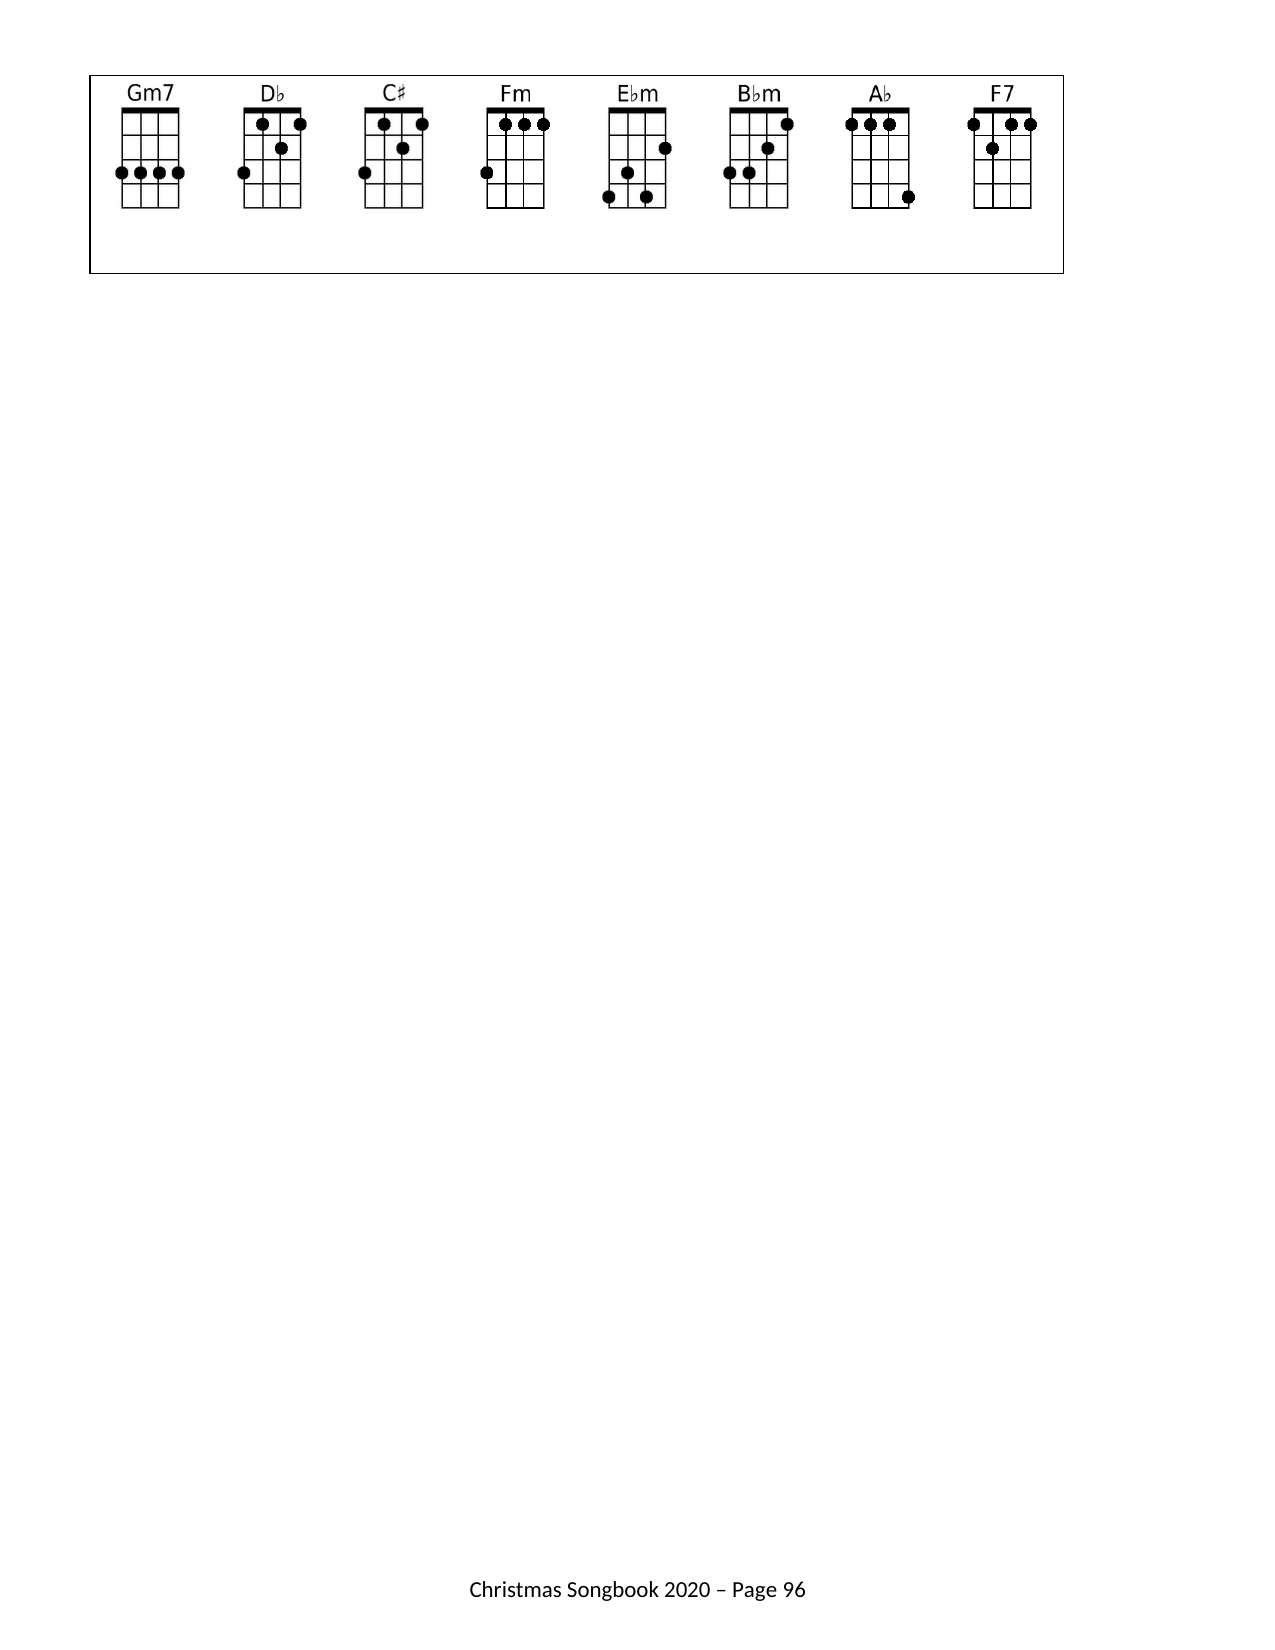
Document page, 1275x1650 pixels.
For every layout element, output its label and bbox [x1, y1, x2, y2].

table_cell [577, 76, 698, 273]
table_cell [820, 76, 942, 273]
table_cell [333, 76, 455, 273]
table_cell [942, 76, 1063, 273]
table_cell [698, 76, 820, 273]
table_cell [455, 76, 577, 273]
table_cell [91, 76, 212, 273]
table_cell [1064, 75, 1185, 273]
table_cell [212, 76, 333, 273]
